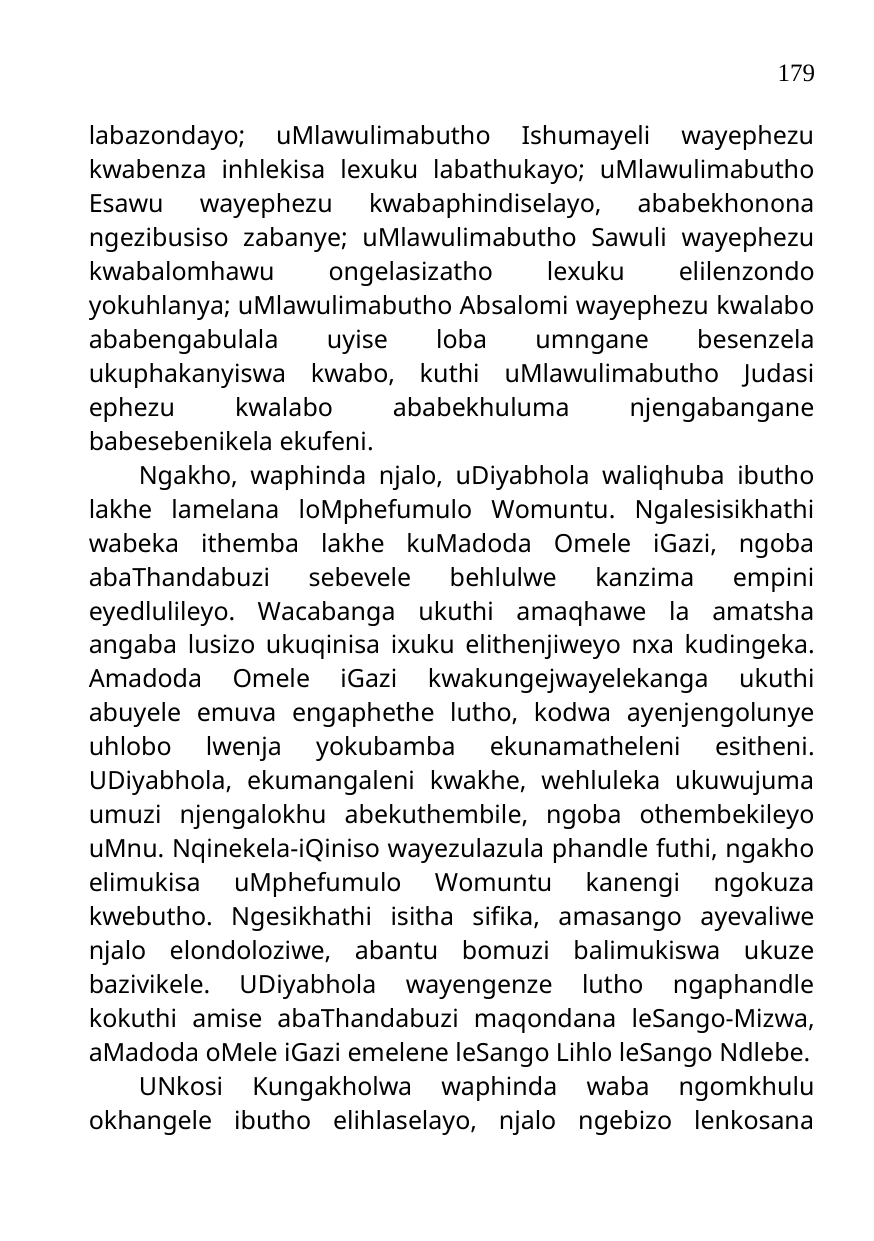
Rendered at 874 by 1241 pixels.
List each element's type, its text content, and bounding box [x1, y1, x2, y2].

text labazondayo; uMlawulimabutho Ishumayeli wayephezu kwabenza inhlekisa lexuku labathukayo; uMlawulimabutho Esawu wayephezu kwabaphindiselayo, ababekhonona ngezibusiso zabanye; uMlawulimabutho Sawuli wayephezu kwabalomhawu ongelasizatho lexuku elilenzondo yokuhlanya; uMlawulimabutho Absalomi wayephezu kwalabo ababengabulala uyise loba umngane besenzela ukuphakanyiswa kwabo, kuthi uMlawulimabutho Judasi ephezu kwalabo ababekhuluma njengabangane babesebenikela ekufeni. [88, 118, 815, 458]
text UNkosi Kungakholwa waphinda waba ngomkhulu okhangele ibutho elihlaselayo, njalo ngebizo lenkosana [88, 1069, 815, 1137]
text Ngakho, waphinda njalo, uDiyabhola waliqhuba ibutho lakhe lamelana loMphefumulo Womuntu. Ngalesisikhathi wabeka ithemba lakhe kuMadoda Omele iGazi, ngoba abaThandabuzi sebevele behlulwe kanzima empini eyedlulileyo. Wacabanga ukuthi amaqhawe la amatsha angaba lusizo ukuqinisa ixuku elithenjiweyo nxa kudingeka. Amadoda Omele iGazi kwakungejwayelekanga ukuthi abuyele emuva engaphethe lutho, kodwa ayenjengolunye uhlobo lwenja yokubamba ekunamatheleni esitheni. UDiyabhola, ekumangaleni kwakhe, wehluleka ukuwujuma umuzi njengalokhu abekuthembile, ngoba othembekileyo uMnu. Nqinekela-iQiniso wayezulazula phandle futhi, ngakho elimukisa uMphefumulo Womuntu kanengi ngokuza kwebutho. Ngesikhathi isitha sifika, amasango ayevaliwe njalo elondoloziwe, abantu bomuzi balimukiswa ukuze bazivikele. UDiyabhola wayengenze lutho ngaphandle kokuthi amise abaThandabuzi maqondana leSango-Mizwa, aMadoda oMele iGazi emelene leSango Lihlo leSango Ndlebe. [88, 458, 815, 1069]
